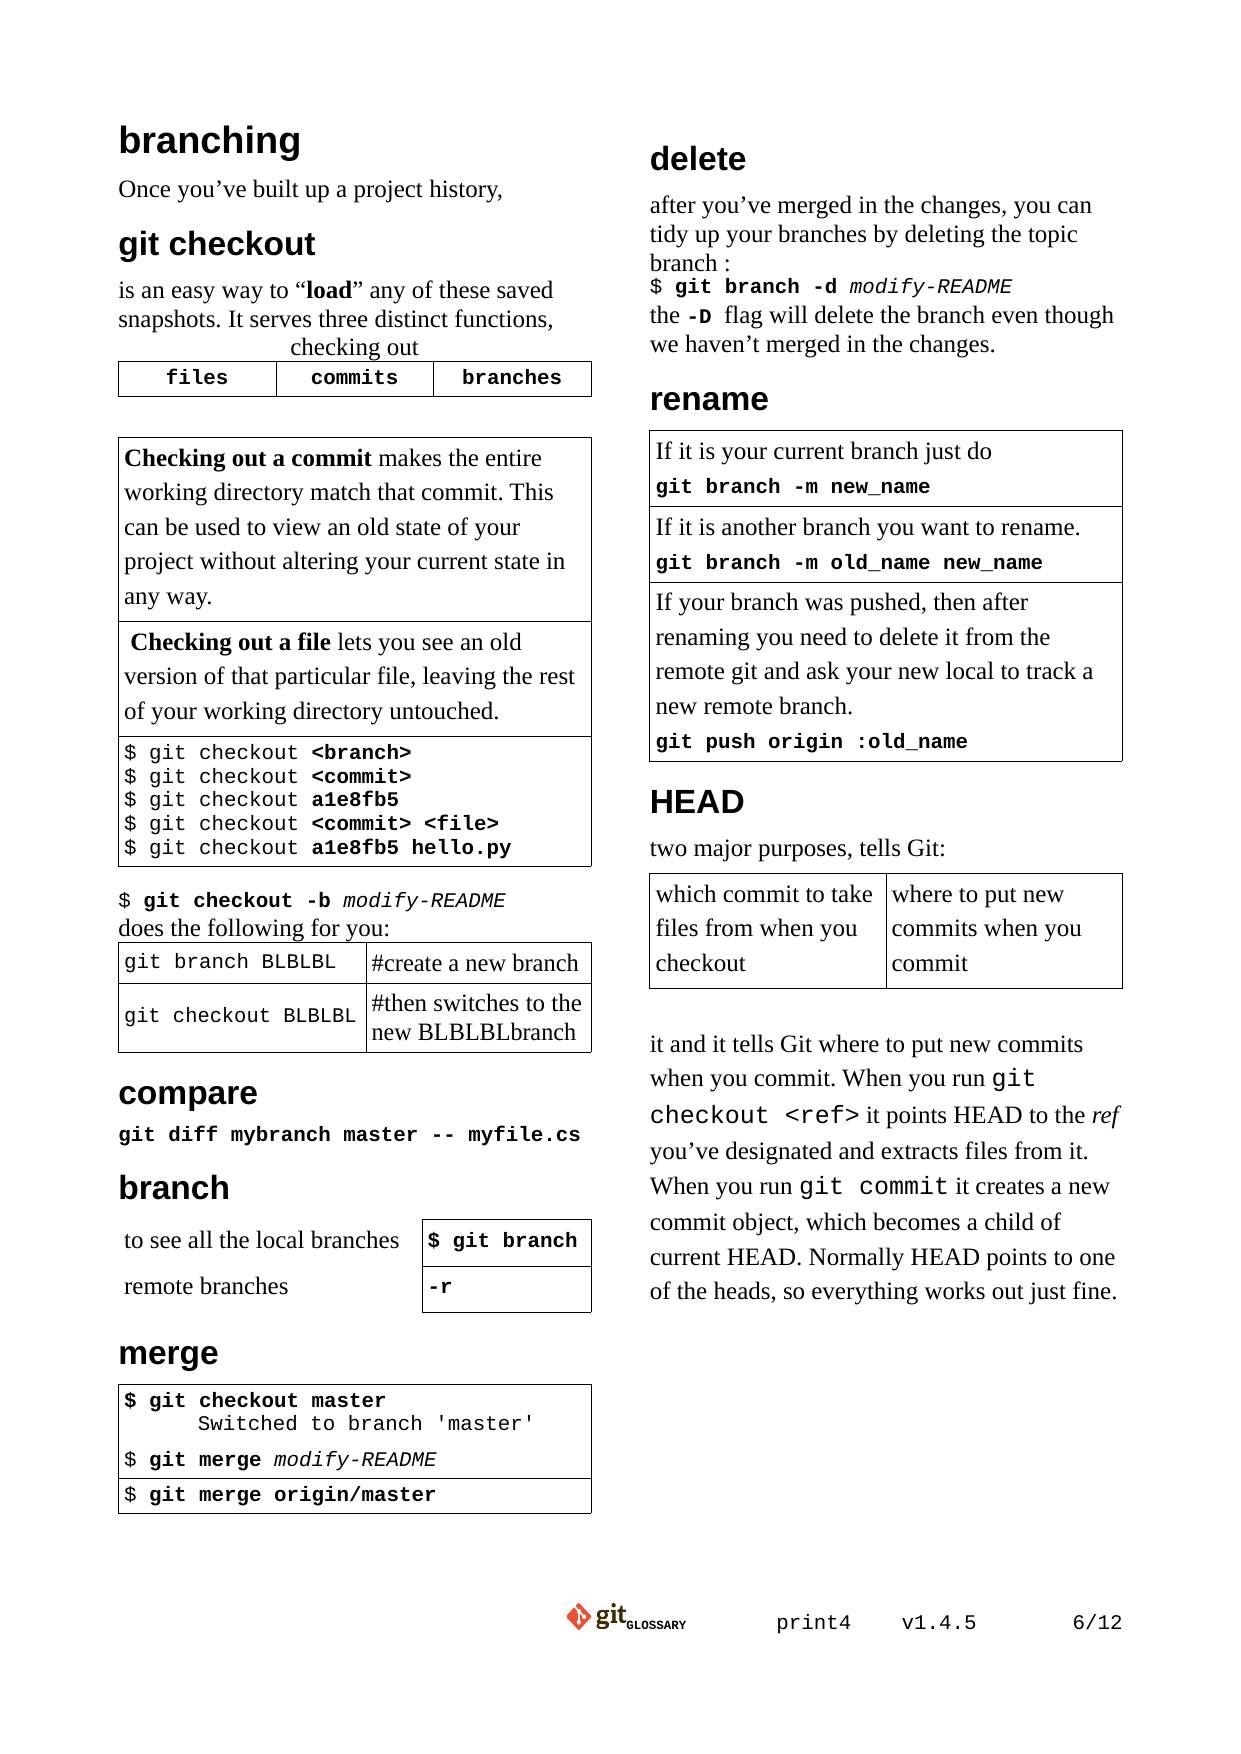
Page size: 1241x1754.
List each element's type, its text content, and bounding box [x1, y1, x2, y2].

table_cell git checkout BLBLBL [119, 984, 366, 1052]
table_cell -r [423, 1267, 591, 1312]
text does the following for you: [118, 913, 591, 942]
table_header Checking out a commit makes the entire working directory match that commit. This can be used to view an old state of your project without altering your current state in any way. [119, 438, 591, 621]
table_header which commit to take files from when you checkout [650, 874, 886, 988]
table_cell $ git checkout <branch> $ git checkout <commit> $ git checkout a1e8fb5 $ git checkout <commit> <file> $ git checkout a1e8fb5 hello.py [119, 737, 591, 866]
table_header commits [277, 362, 433, 396]
table_cell $ git merge origin/master [119, 1479, 591, 1513]
table_header $ git checkout master Switched to branch 'master' [119, 1385, 591, 1443]
table_cell Checking out a file lets you see an old version of that particular file, leaving the rest of your working directory untouched. [119, 622, 591, 736]
table_header If it is your current branch just do git branch -m new_name [650, 431, 1122, 506]
text is an easy way to “load” any of these saved snapshots. It serves three distinct functions, [118, 275, 591, 332]
subtitle merge [118, 1333, 591, 1371]
subtitle compare [118, 1073, 591, 1111]
table_header #create a new branch [367, 943, 591, 983]
subtitle branch [118, 1168, 591, 1207]
text Once you’ve built up a project history, [118, 174, 591, 203]
table_cell If it is another branch you want to rename. git branch -m old_name new_name [650, 507, 1122, 582]
table_header git branch BLBLBL [119, 943, 366, 983]
text after you’ve merged in the changes, you can tidy up your branches by deleting the topic branch : [649, 190, 1122, 276]
table_header files [119, 362, 276, 396]
table_header where to put new commits when you commit [887, 874, 1122, 988]
table_header branches [434, 362, 591, 396]
table_cell #then switches to the new BLBLBLbranch [367, 984, 591, 1052]
text git diff mybranch master -- myfile.cs [118, 1124, 591, 1147]
text the -D flag will delete the branch even though we haven’t merged in the changes. [649, 300, 1122, 358]
text $ git branch -d modify-README [649, 276, 1122, 300]
text $ git checkout -b modify-README [118, 890, 591, 913]
subtitle HEAD [649, 782, 1122, 820]
picture [566, 1603, 627, 1630]
text checking out [118, 332, 591, 361]
table_header $ git branch [423, 1220, 591, 1266]
table_header to see all the local branches [118, 1219, 422, 1266]
table_cell remote branches [118, 1266, 422, 1312]
text it and it tells Git where to put new commits when you commit. When you run git checkout <ref> it points HEAD to the ref you’ve designated and extracts files from it. When you run git commit it creates a new commit object, which becomes a child of current HEAD. Normally HEAD points to one of the heads, so everything works out just fine. [649, 1029, 1122, 1305]
subtitle delete [649, 139, 1122, 178]
subtitle git checkout [118, 224, 591, 262]
table_cell If your branch was pushed, then after renaming you need to delete it from the remote git and ask your new local to track a new remote branch. git push origin :old_name [650, 583, 1122, 761]
table_cell $ git merge modify-README [119, 1443, 591, 1478]
subtitle rename [649, 379, 1122, 418]
subtitle branching [118, 118, 591, 162]
text two major purposes, tells Git: [649, 833, 1122, 861]
